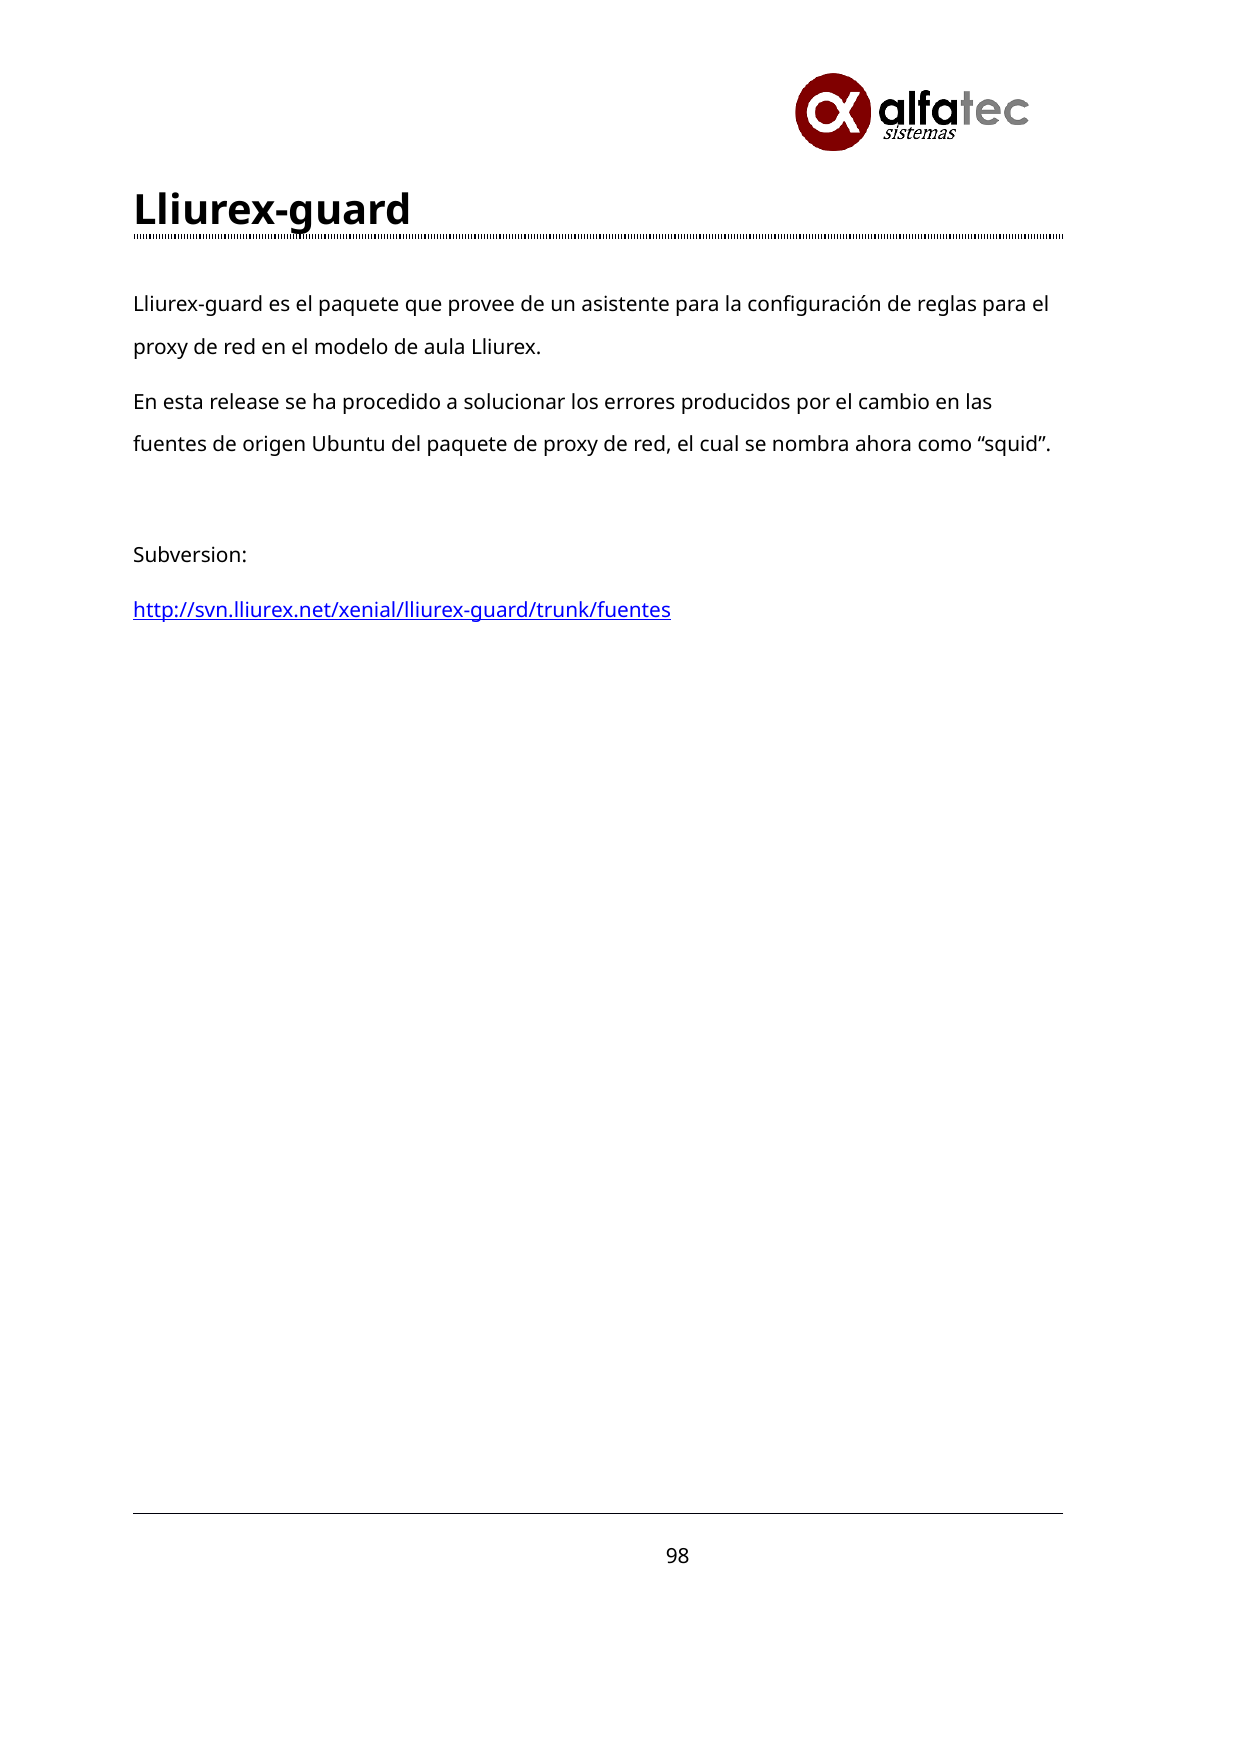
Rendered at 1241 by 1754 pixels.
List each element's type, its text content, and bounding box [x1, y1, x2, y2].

text Lliurex-guard es el paquete que provee de un asistente para la configuración de reglas para el proxy de red en el modelo de aula Lliurex. [133, 289, 1063, 360]
picture [795, 73, 1031, 151]
text En esta release se ha procedido a solucionar los errores producidos por el cambio en las fuentes de origen Ubuntu del paquete de proxy de red, el cual se nombra ahora como “squid”. [133, 387, 1063, 458]
text http://svn.lliurex.net/xenial/lliurex-guard/trunk/fuentes [133, 595, 1063, 623]
text Subversion: [133, 540, 1063, 568]
subtitle Lliurex-guard [133, 191, 1063, 239]
